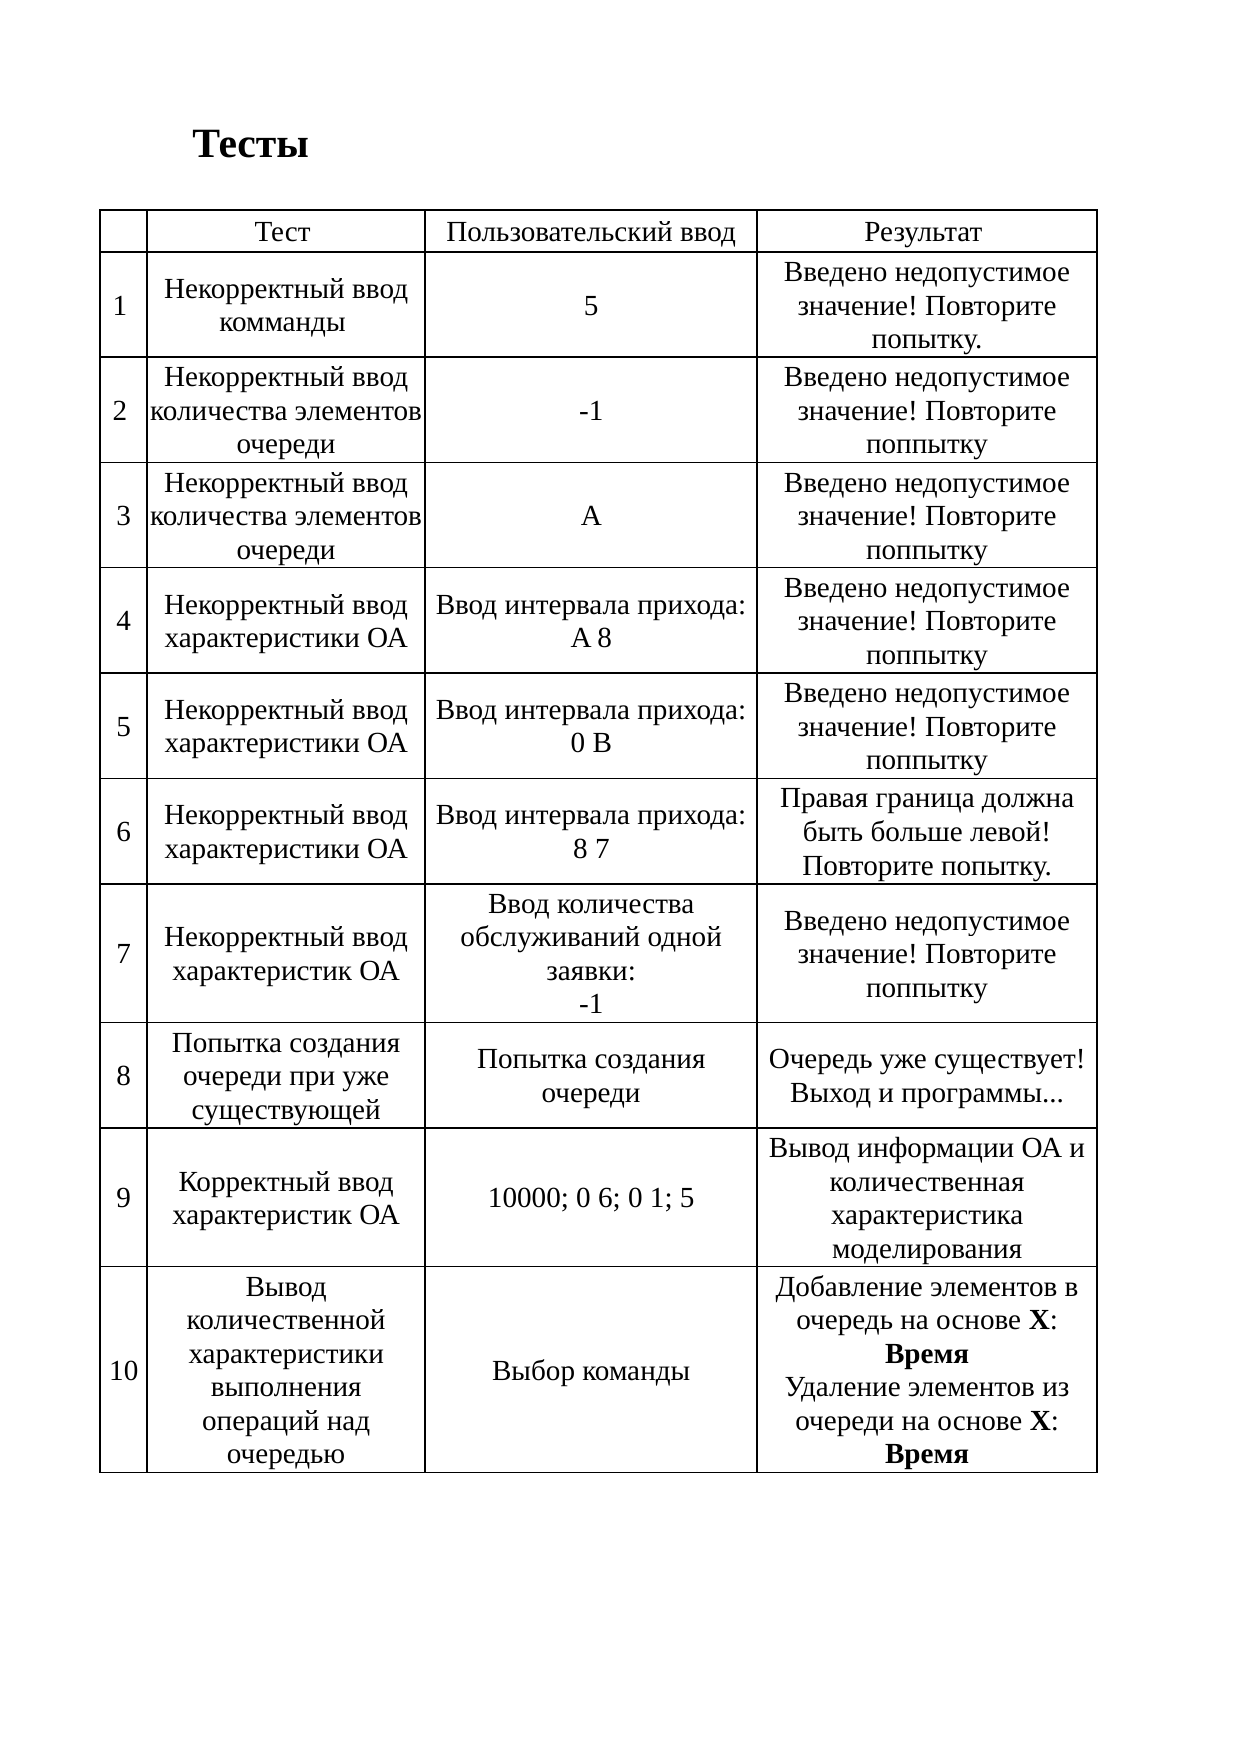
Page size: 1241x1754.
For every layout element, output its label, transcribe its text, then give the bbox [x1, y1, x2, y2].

table_cell 7 [101, 885, 146, 1022]
table_cell 10000; 0 6; 0 1; 5 [426, 1129, 756, 1266]
table_cell Введено недопустимое значение! Повторите поппытку [758, 885, 1096, 1022]
table_cell Введено недопустимое значение! Повторите поппытку [758, 568, 1096, 672]
table_cell 2 [101, 358, 146, 462]
table_cell Ввод интервала прихода: 0 B [426, 674, 756, 777]
table_cell 1 [101, 253, 146, 356]
table_cell Некорректный ввод количества элементов очереди [148, 463, 424, 567]
table_cell Некорректный ввод комманды [148, 253, 424, 356]
table_cell Ввод интервала прихода: 8 7 [426, 779, 756, 883]
table_cell Ввод интервала прихода: A 8 [426, 568, 756, 672]
table_cell Добавление элементов в очередь на основе X: Время Удаление элементов из очереди на основе X: Время [758, 1267, 1096, 1472]
table_cell Попытка создания очереди при уже существующей [148, 1023, 424, 1127]
table_header Тест [148, 211, 424, 251]
table_cell Некорректный ввод характеристики ОА [148, 674, 424, 777]
table_cell 10 [101, 1267, 146, 1472]
table_cell Некорректный ввод характеристики ОА [148, 568, 424, 672]
table_cell 9 [101, 1129, 146, 1266]
table_cell Вывод количественной характеристики выполнения операций над очередью [148, 1267, 424, 1472]
table_cell Корректный ввод характеристик ОА [148, 1129, 424, 1266]
table_cell -1 [426, 358, 756, 462]
table_header Результат [758, 211, 1096, 251]
table_cell Ввод количества обслуживаний одной заявки: -1 [426, 885, 756, 1022]
table_cell Некорректный ввод характеристики ОА [148, 779, 424, 883]
table_cell 8 [101, 1023, 146, 1127]
table_cell 5 [426, 253, 756, 356]
table_cell Вывод информации ОА и количественная характеристика моделирования [758, 1129, 1096, 1266]
table_cell Некорректный ввод количества элементов очереди [148, 358, 424, 462]
table_header Пользовательский ввод [426, 211, 756, 251]
table_cell Очередь уже существует! Выход и программы... [758, 1023, 1096, 1127]
table_cell A [426, 463, 756, 567]
table_cell Введено недопустимое значение! Повторите поппытку [758, 674, 1096, 777]
table_header [101, 211, 146, 251]
table_cell Введено недопустимое значение! Повторите поппытку [758, 463, 1096, 567]
table_cell 4 [101, 568, 146, 672]
table_cell Некорректный ввод характеристик ОА [148, 885, 424, 1022]
table_cell Выбор команды [426, 1267, 756, 1472]
table_cell Введено недопустимое значение! Повторите поппытку [758, 358, 1096, 462]
table_cell Правая граница должна быть больше левой! Повторите попытку. [758, 779, 1096, 883]
table_cell 6 [101, 779, 146, 883]
table_cell 3 [101, 463, 146, 567]
table_cell Введено недопустимое значение! Повторите попытку. [758, 253, 1096, 356]
table_cell 5 [101, 674, 146, 777]
table_cell Попытка создания очереди [426, 1023, 756, 1127]
text Тесты [118, 118, 1122, 166]
